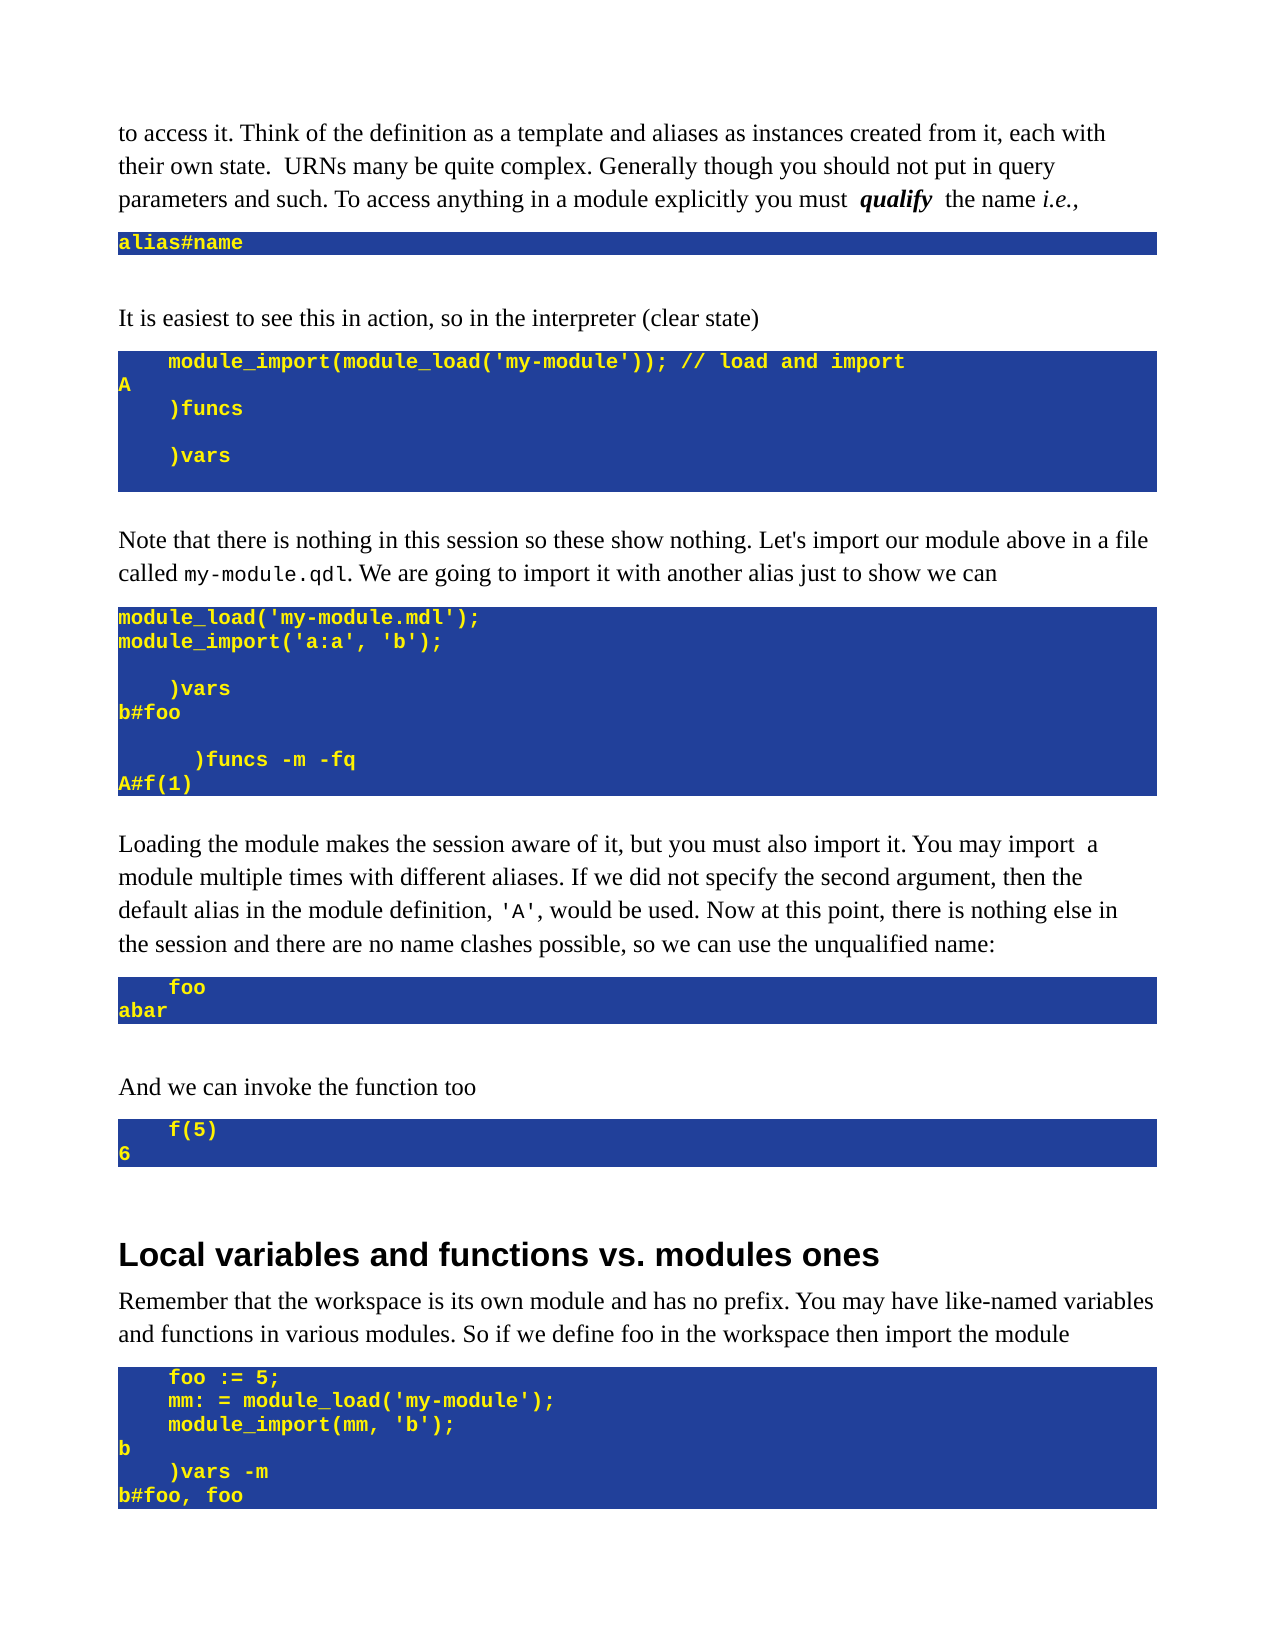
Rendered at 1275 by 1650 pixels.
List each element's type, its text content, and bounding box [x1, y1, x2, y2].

text Remember that the workspace is its own module and has no prefix. You may have like-named variables and functions in various modules. So if we define foo in the workspace then import the module [118, 1286, 1157, 1348]
text Note that there is nothing in this session so these show nothing. Let's import our module above in a file called my-module.qdl. We are going to import it with another alias just to show we can [118, 492, 1157, 588]
text )funcs [118, 398, 1157, 422]
text A#f(1) [118, 773, 1157, 796]
text 6 [118, 1143, 1157, 1167]
text module_import(module_load('my-module')); // load and import [118, 351, 1157, 374]
text It is easiest to see this in action, so in the interpreter (clear state) [118, 303, 1157, 332]
text mm: = module_load('my-module'); [118, 1390, 1157, 1414]
text module_import(mm, 'b'); [118, 1414, 1157, 1438]
text )vars [118, 678, 1157, 702]
text foo [118, 977, 1157, 1000]
text to access it. Think of the definition as a template and aliases as instances created from it, each with their own state. URNs many be quite complex. Generally though you should not put in query parameters and such. To access anything in a module explicitly you must qualify the name i.e., [118, 118, 1157, 213]
text A [118, 374, 1157, 398]
text module_load('my-module.mdl'); [118, 607, 1157, 631]
text Loading the module makes the session aware of it, but you must also import it. You may import a module multiple times with different aliases. If we did not specify the second argument, then the default alias in the module definition, 'A', would be used. Now at this point, there is nothing else in the session and there are no name clashes possible, so we can use the unqualified name: [118, 796, 1157, 958]
text )funcs -m -fq [118, 749, 1157, 773]
text )vars -m [118, 1461, 1157, 1485]
text b#foo, foo [118, 1485, 1157, 1509]
text And we can invoke the function too [118, 1072, 1157, 1100]
text )vars [118, 445, 1157, 469]
text foo := 5; [118, 1367, 1157, 1390]
text b#foo [118, 702, 1157, 725]
text module_import('a:a', 'b'); [118, 631, 1157, 654]
subtitle Local variables and functions vs. modules ones [118, 1235, 1157, 1274]
text f(5) [118, 1119, 1157, 1143]
text b [118, 1438, 1157, 1461]
text abar [118, 1000, 1157, 1024]
text alias#name [118, 232, 1157, 255]
